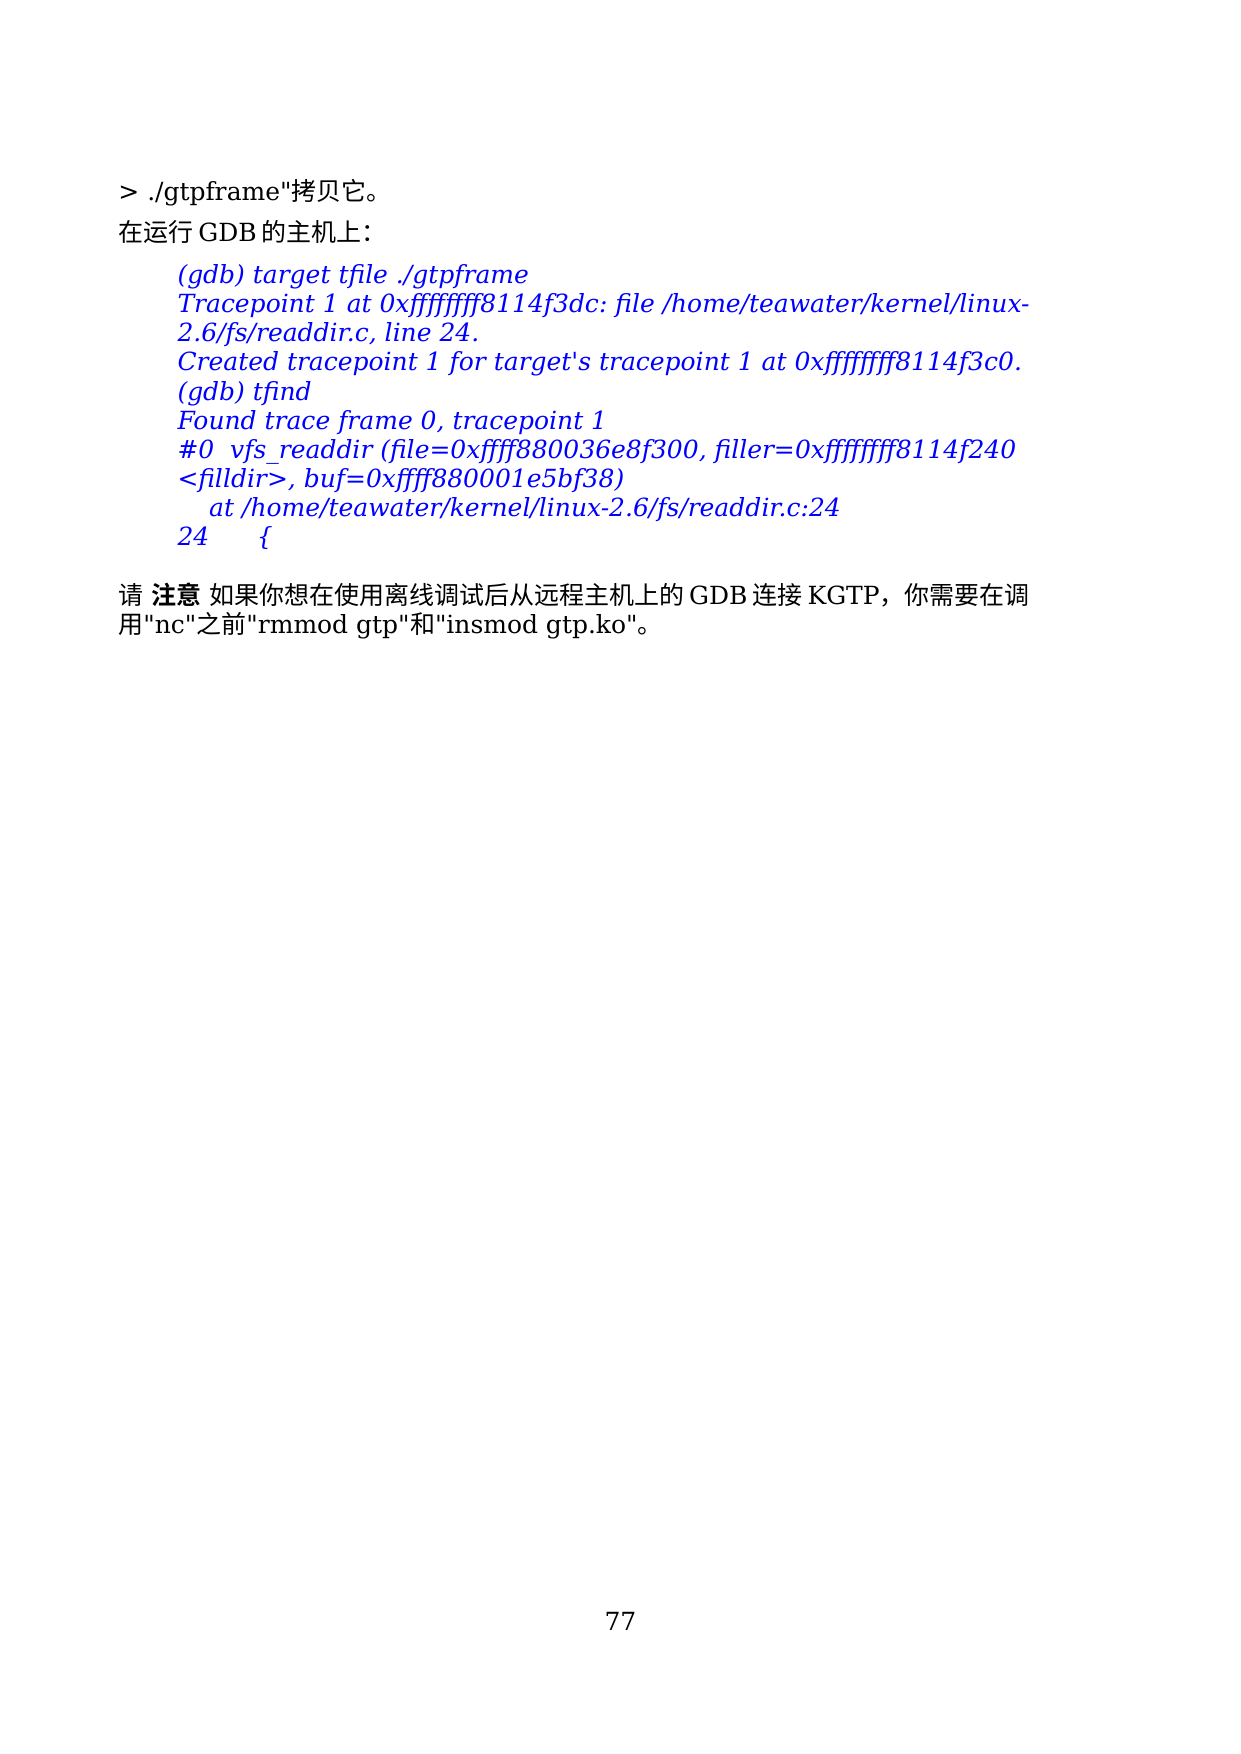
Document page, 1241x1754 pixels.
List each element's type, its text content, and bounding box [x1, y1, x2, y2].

text (gdb) tfind [177, 377, 1063, 406]
text Found trace frame 0, tracepoint 1 [177, 406, 1063, 435]
text > ./gtpframe"拷贝它。 [118, 177, 1122, 206]
text Created tracepoint 1 for target's tracepoint 1 at 0xffffffff8114f3c0. [177, 348, 1063, 377]
text #0 vfs_readdir (file=0xffff880036e8f300, filler=0xffffffff8114f240 <filldir>, buf=0xffff880001e5bf38) [177, 435, 1063, 493]
text (gdb) target tfile ./gtpframe [177, 260, 1063, 289]
text Tracepoint 1 at 0xffffffff8114f3dc: file /home/teawater/kernel/linux-2.6/fs/readdir.c, line 24. [177, 289, 1063, 348]
text 在运行GDB的主机上： [118, 218, 1122, 248]
text at /home/teawater/kernel/linux-2.6/fs/readdir.c:24 [177, 493, 1063, 523]
text 24 { [177, 523, 1063, 552]
text 请 注意 如果你想在使用离线调试后从远程主机上的GDB连接KGTP，你需要在调用"nc"之前"rmmod gtp"和"insmod gtp.ko"。 [118, 581, 1122, 639]
